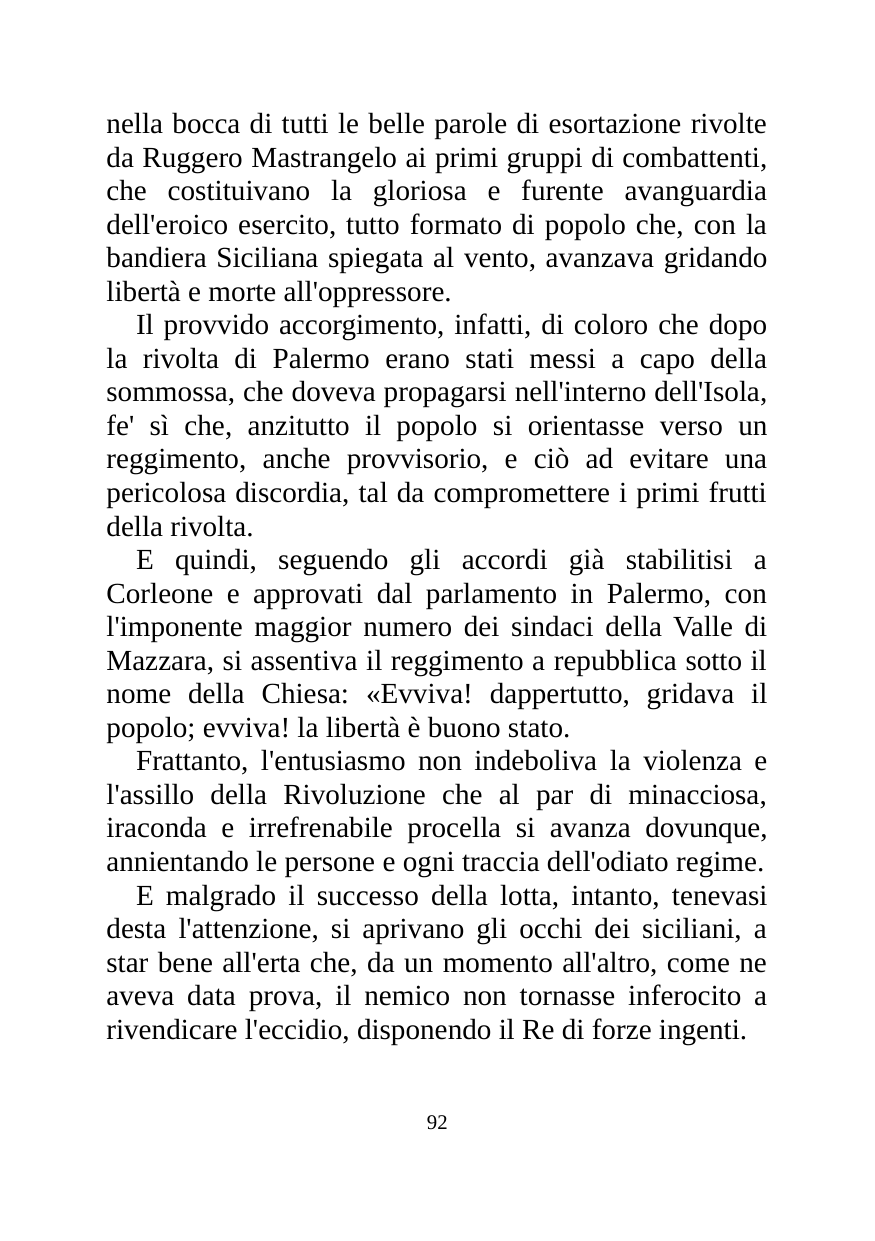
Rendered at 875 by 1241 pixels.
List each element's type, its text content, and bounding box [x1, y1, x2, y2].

text Frattanto, l'entusiasmo non indeboliva la violenza e l'assillo della Rivoluzione che al par di minacciosa, iraconda e irrefrenabile procella si avanza dovunque, annientando le persone e ogni traccia dell'odiato regime. [106, 743, 768, 878]
text nella bocca di tutti le belle parole di esortazione rivolte da Ruggero Mastrangelo ai primi gruppi di combattenti, che costituivano la gloriosa e furente avanguardia dell'eroico esercito, tutto formato di popolo che, con la bandiera Siciliana spiegata al vento, avanzava gridando libertà e morte all'oppressore. [106, 106, 768, 307]
text E quindi, seguendo gli accordi già stabilitisi a Corleone e approvati dal parlamento in Palermo, con l'imponente maggior numero dei sindaci della Valle di Mazzara, si assentiva il reggimento a repubblica sotto il nome della Chiesa: «Evviva! dappertutto, gridava il popolo; evviva! la libertà è buono stato. [106, 542, 768, 743]
text E malgrado il successo della lotta, intanto, tenevasi desta l'attenzione, si aprivano gli occhi dei siciliani, a star bene all'erta che, da un momento all'altro, come ne aveva data prova, il nemico non tornasse inferocito a rivendicare l'eccidio, disponendo il Re di forze ingenti. [106, 878, 768, 1045]
text Il provvido accorgimento, infatti, di coloro che dopo la rivolta di Palermo erano stati messi a capo della sommossa, che doveva propagarsi nell'interno dell'Isola, fe' sì che, anzitutto il popolo si orientasse verso un reggimento, anche provvisorio, e ciò ad evitare una pericolosa discordia, tal da compromettere i primi frutti della rivolta. [106, 307, 768, 542]
